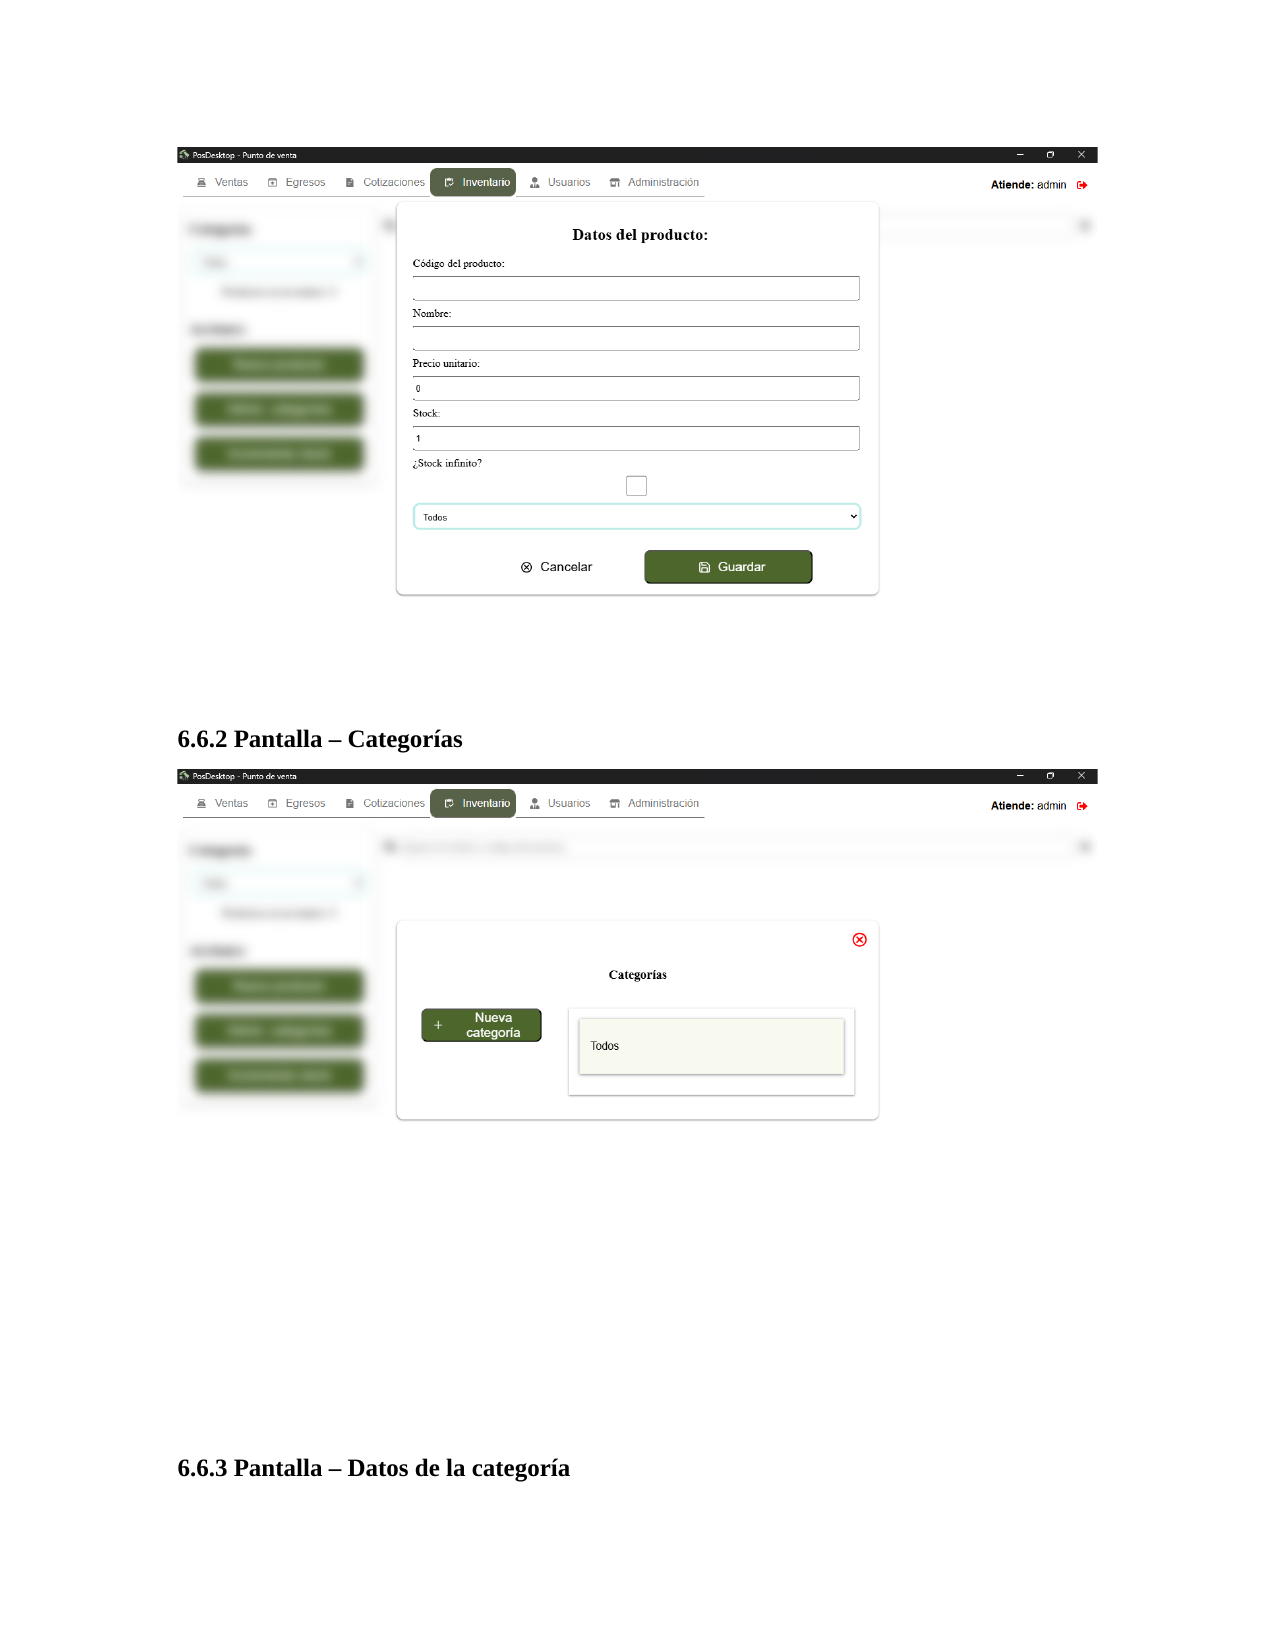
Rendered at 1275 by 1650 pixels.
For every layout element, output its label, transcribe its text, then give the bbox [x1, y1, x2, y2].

picture [177, 147, 1098, 633]
picture [177, 769, 1098, 1255]
text 6.6.2 Pantalla – Categorías [177, 724, 1098, 752]
text 6.6.3 Pantalla – Datos de la categoría [177, 1453, 1098, 1481]
